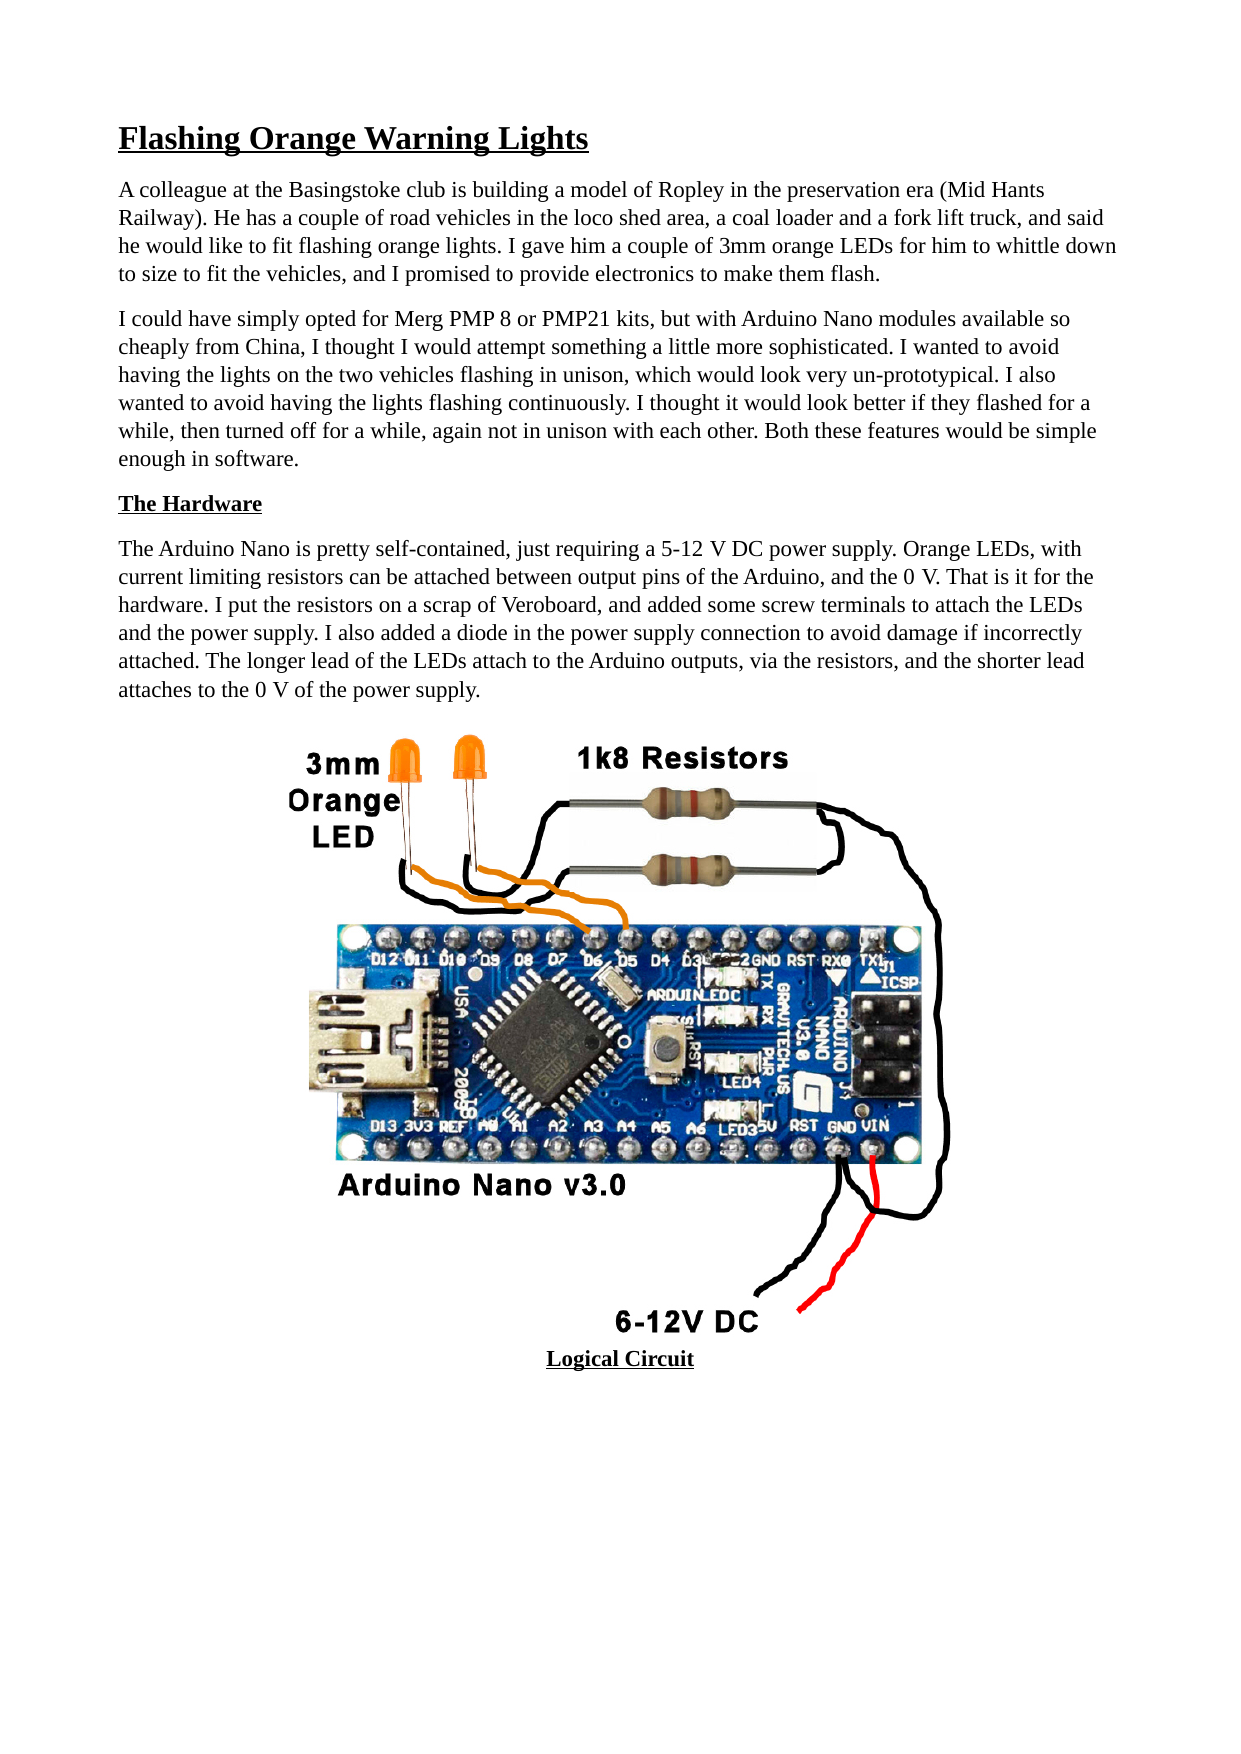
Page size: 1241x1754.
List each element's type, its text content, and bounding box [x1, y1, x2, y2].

text Logical Circuit [118, 1141, 1122, 1371]
text I could have simply opted for Merg PMP 8 or PMP21 kits, but with Arduino Nano modules available so cheaply from China, I thought I would attempt something a little more sophisticated. I wanted to avoid having the lights on the two vehicles flashing in unison, which would look very un-prototypical. I also wanted to avoid having the lights flashing continuously. I thought it would look better if they flashed for a while, then turned off for a while, again not in unison with each other. Both these features would be simple enough in software. [118, 305, 1122, 472]
text The Arduino Nano is pretty self-contained, just requiring a 5-12 V DC power supply. Orange LEDs, with current limiting resistors can be attached between output pins of the Arduino, and the 0 V. That is it for the hardware. I put the resistors on a scrap of Veroboard, and added some screw terminals to attach the LEDs and the power supply. I also added a diode in the power supply connection to avoid damage if incorrectly attached. The longer lead of the LEDs attach to the Arduino outputs, via the resistors, and the shorter lead attaches to the 0 V of the power supply. [118, 535, 1122, 702]
text A colleague at the Basingstoke club is building a model of Ropley in the preservation era (Mid Hants Railway). He has a couple of road vehicles in the loco shed area, a coal loader and a fork lift truck, and said he would like to fit flashing orange lights. I gave him a couple of 3mm orange LEDs for him to whittle down to size to fit the vehicles, and I promised to provide electronics to make them flash. [118, 176, 1122, 286]
picture [289, 720, 952, 1344]
text The Hardware [118, 490, 1122, 517]
text Flashing Orange Warning Lights [118, 118, 1122, 156]
